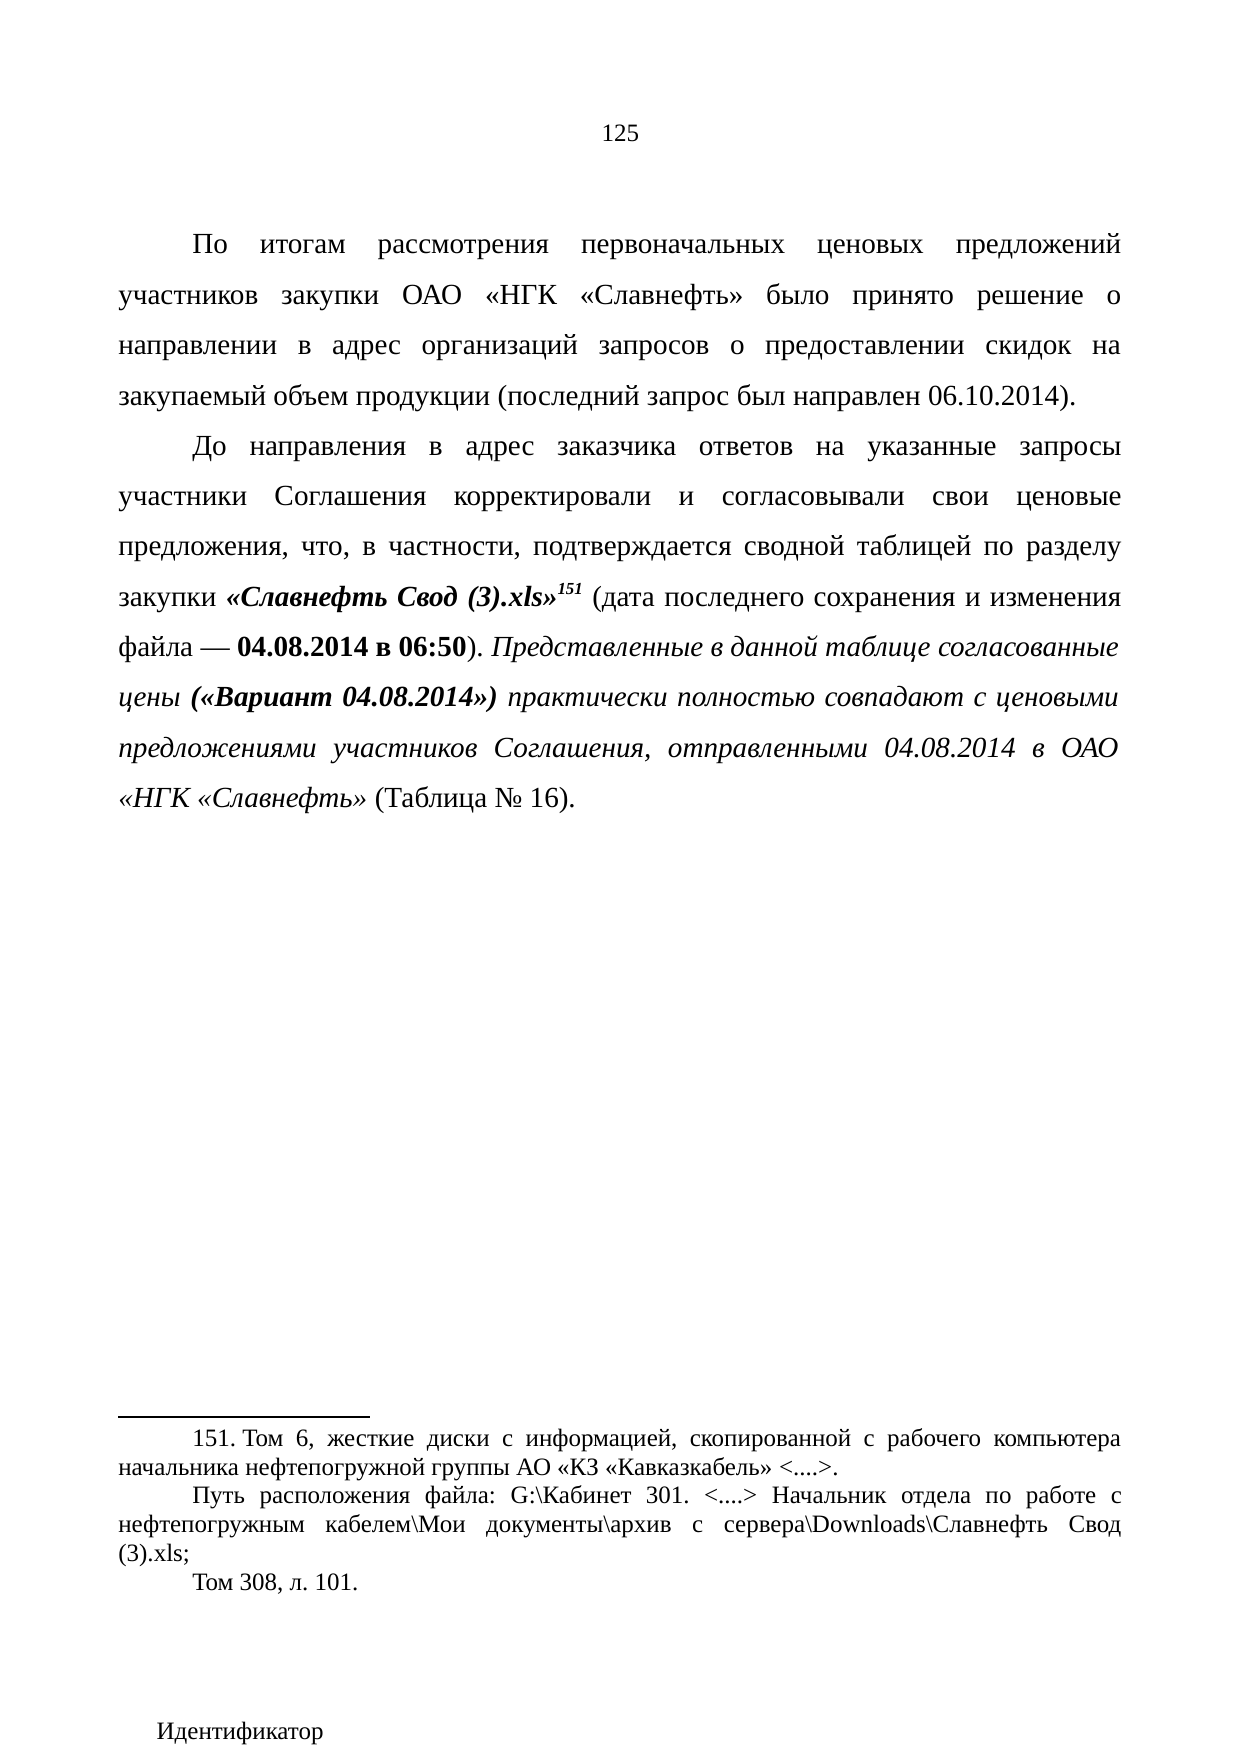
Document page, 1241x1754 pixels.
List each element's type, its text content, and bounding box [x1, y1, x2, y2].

text Путь расположения файла: G:\Кабинет 301. <....> Начальник отдела по работе с нефтепогружным кабелем\Мои документы\архив с сервера\Downloads\Славнефть Свод (3).xls; [118, 1480, 1122, 1567]
text Том 308, л. 101. [118, 1567, 1122, 1595]
text До направления в адрес заказчика ответов на указанные запросы участники Соглашения корректировали и согласовывали свои ценовые предложения, что, в частности, подтверждается сводной таблицей по разделу закупки «Славнефть Свод (3).xls» (дата последнего сохранения и изменения файла — 04.08.2014 в 06:50). Представленные в данной таблице согласованные цены («Вариант 04.08.2014») практически полностью совпадают с ценовыми предложениями участников Соглашения, отправленными 04.08.2014 в ОАО «НГК «Славнефть» (Таблица № 16). [118, 428, 1122, 814]
text По итогам рассмотрения первоначальных ценовых предложений участников закупки ОАО «НГК «Славнефть» было принято решение о направлении в адрес организаций запросов о предоставлении скидок на закупаемый объем продукции (последний запрос был направлен 06.10.2014). [118, 227, 1122, 411]
text . Том 6, жесткие диски с информацией, скопированной с рабочего компьютера начальника нефтепогружной группы АО «КЗ «Кавказкабель» <....>. [118, 1423, 1122, 1480]
